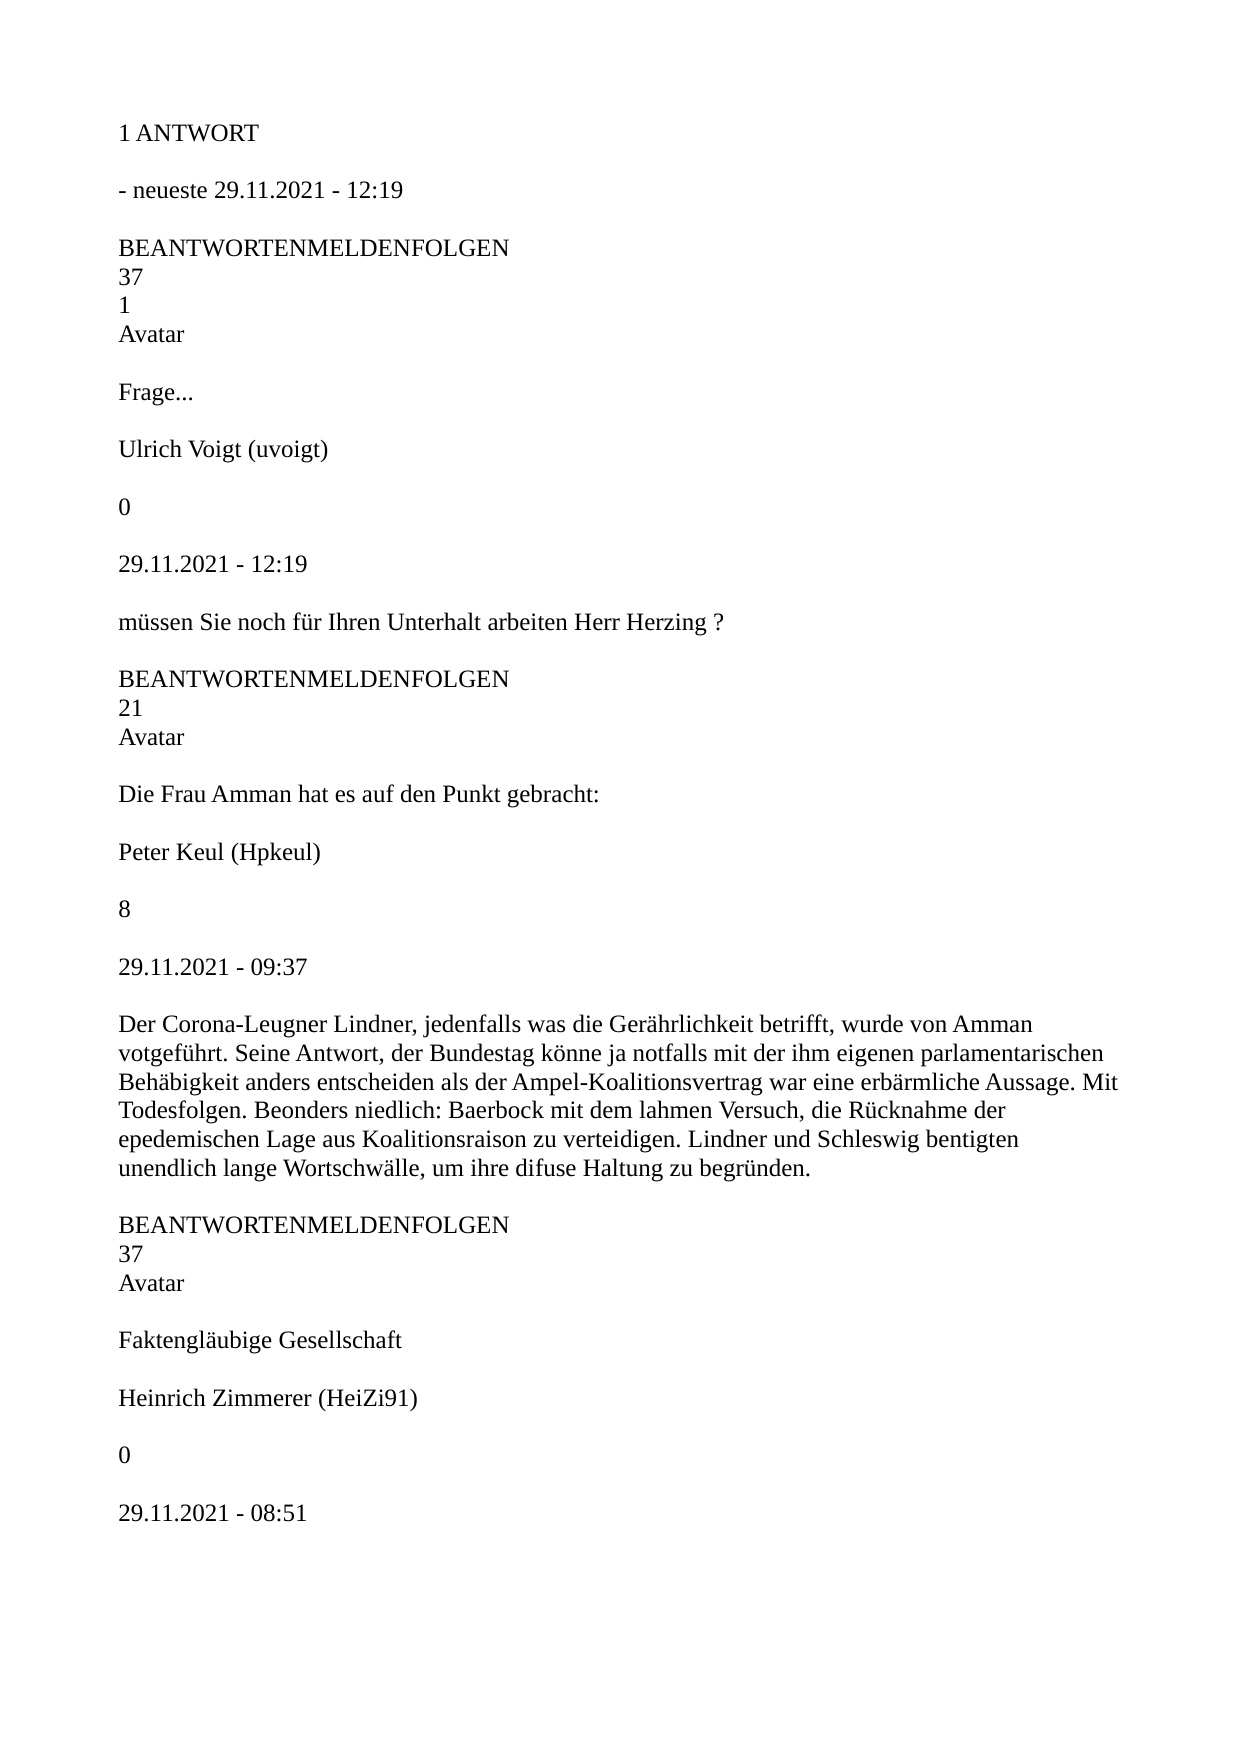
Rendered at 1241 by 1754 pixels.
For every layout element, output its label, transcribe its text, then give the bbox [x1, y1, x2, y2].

text BEANTWORTENMELDENFOLGEN [118, 233, 1122, 262]
text BEANTWORTENMELDENFOLGEN [118, 664, 1122, 693]
text Peter Keul (Hpkeul) [118, 837, 1122, 866]
text 29.11.2021 - 12:19 [118, 549, 1122, 578]
text Faktengläubige Gesellschaft [118, 1326, 1122, 1354]
text 1 [118, 291, 1122, 319]
text Frage... [118, 377, 1122, 406]
text 21 [118, 693, 1122, 722]
text Ulrich Voigt (uvoigt) [118, 434, 1122, 463]
text müssen Sie noch für Ihren Unterhalt arbeiten Herr Herzing ? [118, 607, 1122, 636]
text Heinrich Zimmerer (HeiZi91) [118, 1383, 1122, 1412]
text 37 [118, 262, 1122, 291]
text Die Frau Amman hat es auf den Punkt gebracht: [118, 779, 1122, 808]
text 8 [118, 894, 1122, 923]
text 1 ANTWORT [118, 118, 1122, 147]
text Avatar [118, 1268, 1122, 1297]
text BEANTWORTENMELDENFOLGEN [118, 1211, 1122, 1239]
text Avatar [118, 722, 1122, 751]
text 0 [118, 492, 1122, 521]
text 0 [118, 1441, 1122, 1469]
text Avatar [118, 319, 1122, 348]
text 29.11.2021 - 08:51 [118, 1498, 1122, 1527]
text Der Corona-Leugner Lindner, jedenfalls was die Gerährlichkeit betrifft, wurde von Amman votgeführt. Seine Antwort, der Bundestag könne ja notfalls mit der ihm eigenen parlamentarischen Behäbigkeit anders entscheiden als der Ampel-Koalitionsvertrag war eine erbärmliche Aussage. Mit Todesfolgen. Beonders niedlich: Baerbock mit dem lahmen Versuch, die Rücknahme der epedemischen Lage aus Koalitionsraison zu verteidigen. Lindner und Schleswig bentigten unendlich lange Wortschwälle, um ihre difuse Haltung zu begründen. [118, 1009, 1122, 1182]
text 37 [118, 1239, 1122, 1268]
text - neueste 29.11.2021 - 12:19 [118, 176, 1122, 204]
text 29.11.2021 - 09:37 [118, 952, 1122, 981]
